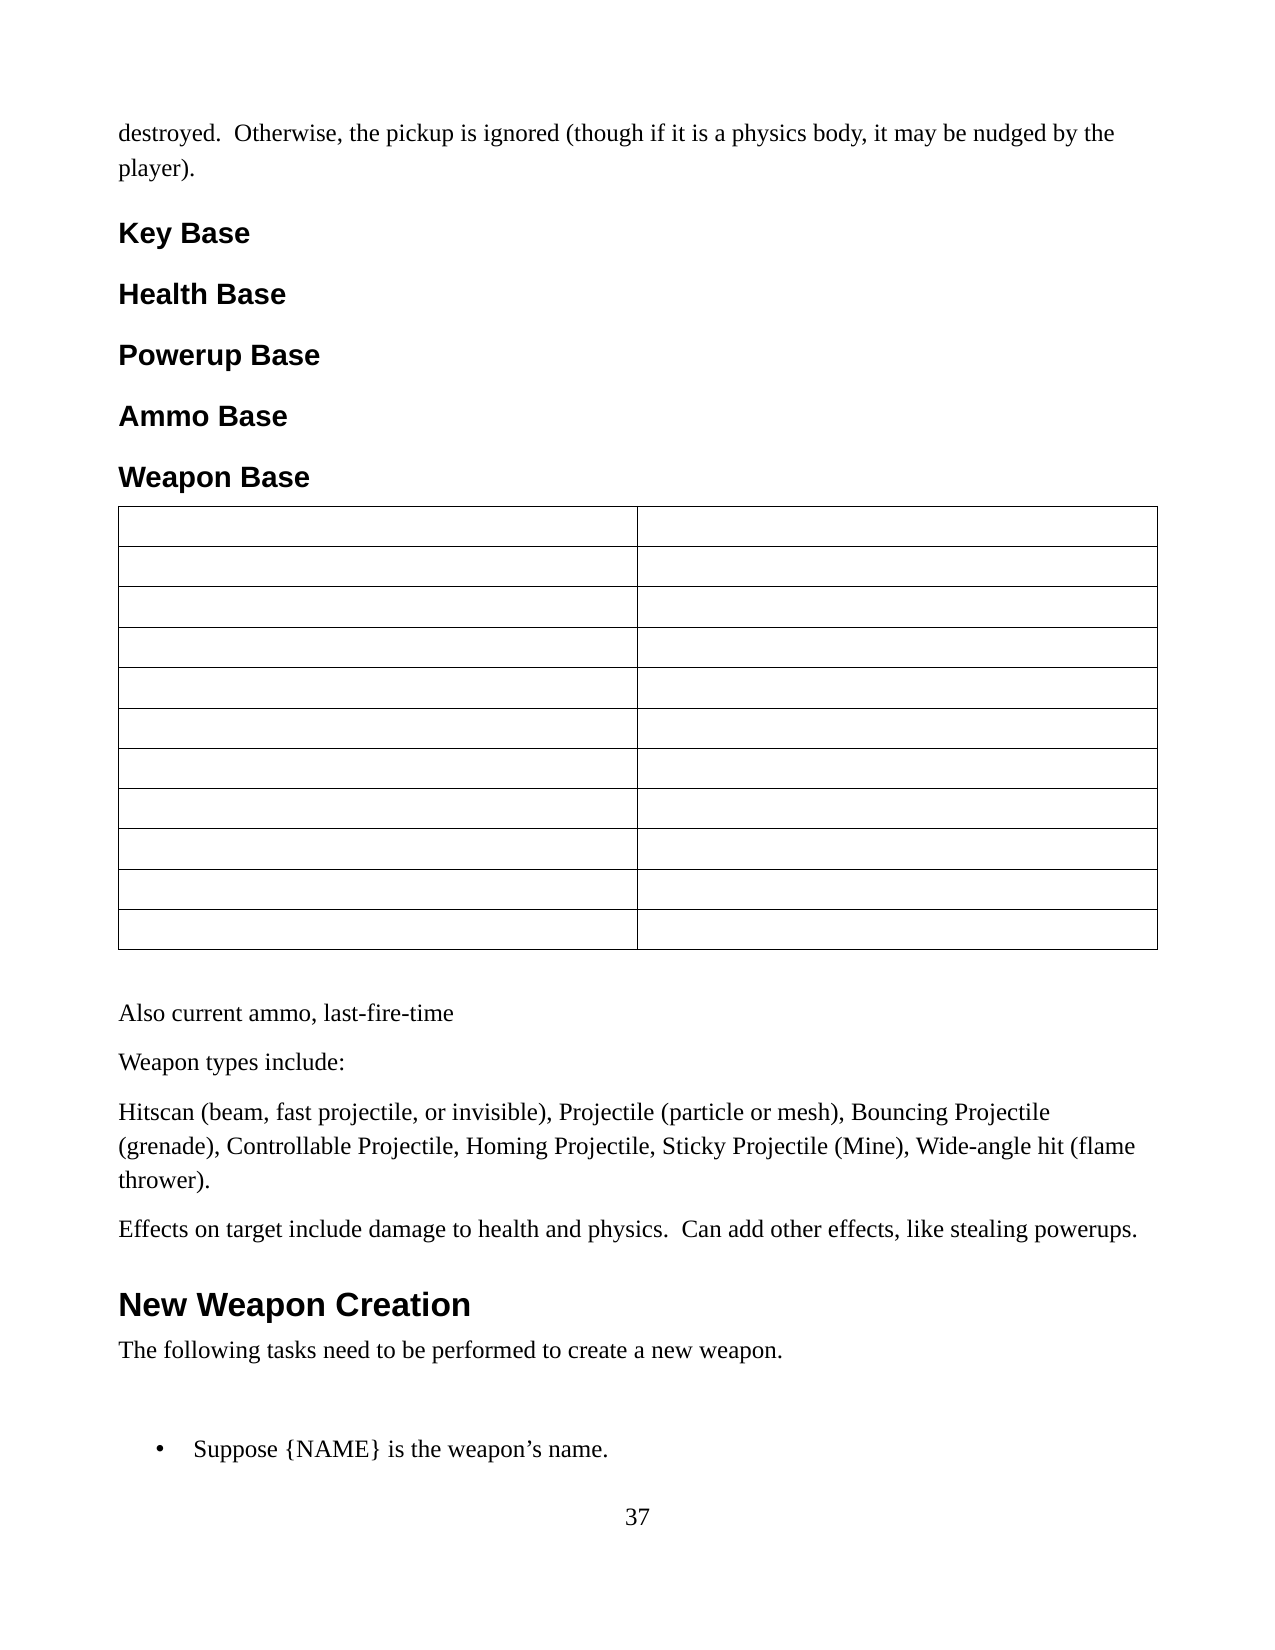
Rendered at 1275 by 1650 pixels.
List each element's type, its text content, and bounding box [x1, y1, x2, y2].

text Effects on target include damage to health and physics. Can add other effects, like stealing powerups. [118, 1214, 1157, 1243]
text The following tasks need to be performed to create a new weapon. [118, 1336, 1157, 1364]
table_header [638, 507, 1157, 546]
table_cell [638, 749, 1157, 788]
text Hitscan (beam, fast projectile, or invisible), Projectile (particle or mesh), Bouncing Projectile (grenade), Controllable Projectile, Homing Projectile, Sticky Projectile (Mine), Wide-angle hit (flame thrower). [118, 1097, 1157, 1194]
table_header [119, 507, 637, 546]
subtitle Powerup Base [118, 338, 1157, 372]
list Suppose {NAME} is the weapon’s name. [156, 1434, 1157, 1462]
table_cell [638, 870, 1157, 909]
table_cell [638, 587, 1157, 627]
table_cell [119, 587, 637, 627]
table_cell [119, 910, 637, 949]
table_cell [119, 749, 637, 788]
table_cell [638, 789, 1157, 828]
subtitle Health Base [118, 277, 1157, 311]
subtitle Weapon Base [118, 459, 1157, 493]
text Also current ammo, last-fire-time [118, 998, 1157, 1027]
text destroyed. Otherwise, the pickup is ignored (though if it is a physics body, it may be nudged by the player). [118, 118, 1157, 181]
table_cell [638, 547, 1157, 586]
table_cell [638, 829, 1157, 869]
table_cell [119, 668, 637, 707]
table_cell [119, 829, 637, 869]
table_cell [638, 668, 1157, 707]
subtitle Ammo Base [118, 399, 1157, 432]
table_cell [119, 547, 637, 586]
table_cell [119, 870, 637, 909]
table_cell [638, 910, 1157, 949]
table_cell [638, 628, 1157, 667]
table_cell [638, 709, 1157, 748]
subtitle Key Base [118, 216, 1157, 250]
table_cell [119, 789, 637, 828]
text Weapon types include: [118, 1047, 1157, 1076]
table_cell [119, 628, 637, 667]
subtitle New Weapon Creation [118, 1284, 1157, 1323]
table_cell [119, 709, 637, 748]
